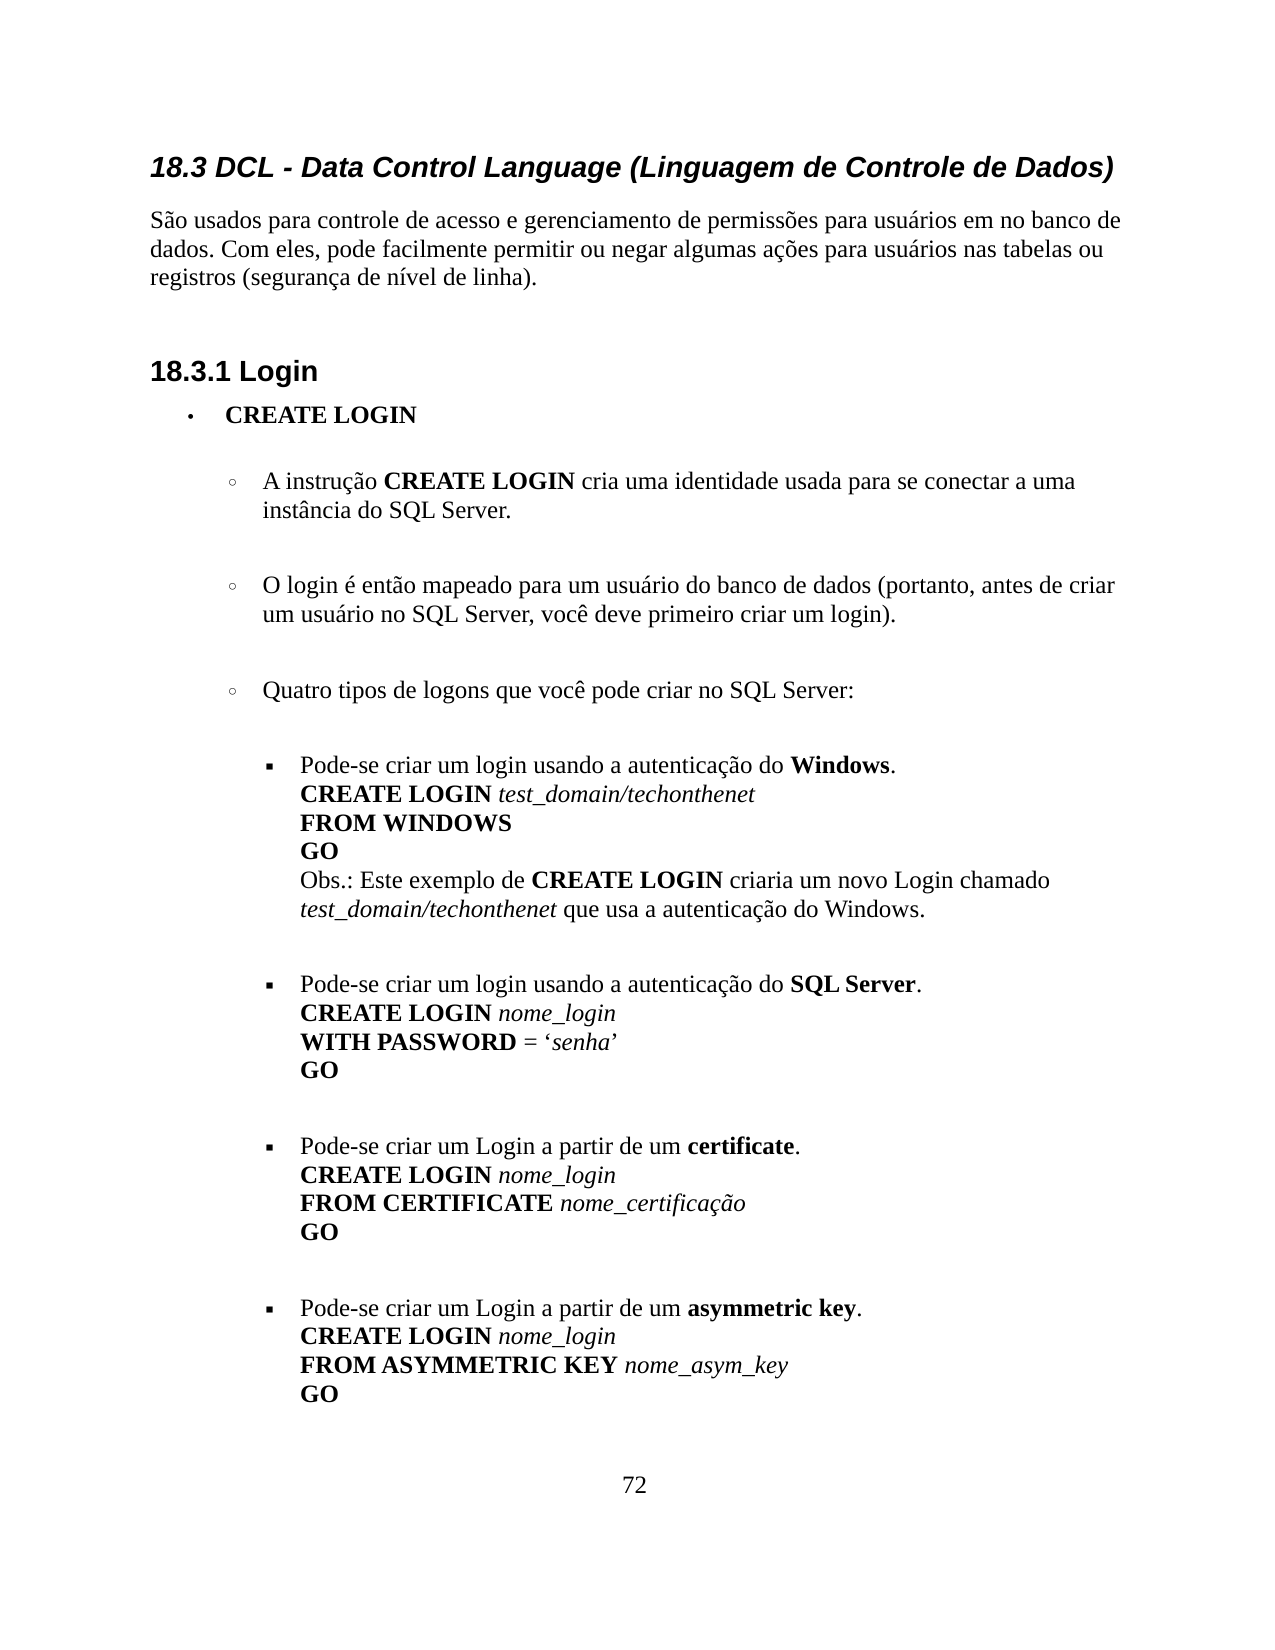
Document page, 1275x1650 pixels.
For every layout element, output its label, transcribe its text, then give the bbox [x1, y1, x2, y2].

list Pode-se criar um Login a partir de um asymmetric key. CREATE LOGIN nome_login FROM ASYMMETRIC KEY nome_asym_key GO [262, 1293, 1125, 1436]
list CREATE LOGIN [187, 400, 1125, 457]
subtitle 18.3.1 Login [150, 354, 1125, 387]
list O login é então mapeado para um usuário do banco de dados (portanto, antes de criar um usuário no SQL Server, você deve primeiro criar um login). [225, 571, 1125, 657]
list Pode-se criar um login usando a autenticação do Windows. CREATE LOGIN test_domain/techonthenet FROM WINDOWS GO Obs.: Este exemplo de CREATE LOGIN criaria um novo Login chamado test_domain/techonthenet que usa a autenticação do Windows. [262, 750, 1125, 951]
list A instrução CREATE LOGIN cria uma identidade usada para se conectar a uma instância do SQL Server. [225, 466, 1125, 553]
subtitle 18.3 DCL - Data Control Language (Linguagem de Controle de Dados) [150, 150, 1125, 183]
list Quatro tipos de logons que você pode criar no SQL Server: [225, 675, 1125, 732]
list Pode-se criar um Login a partir de um certificate. CREATE LOGIN nome_login FROM CERTIFICATE nome_certificação GO [262, 1131, 1125, 1275]
list Pode-se criar um login usando a autenticação do SQL Server. CREATE LOGIN nome_login WITH PASSWORD = ‘senha’ GO [262, 969, 1125, 1113]
text São usados para controle de acesso e gerenciamento de permissões para usuários em no banco de dados. Com eles, pode facilmente permitir ou negar algumas ações para usuários nas tabelas ou registros (segurança de nível de linha). [150, 205, 1125, 320]
